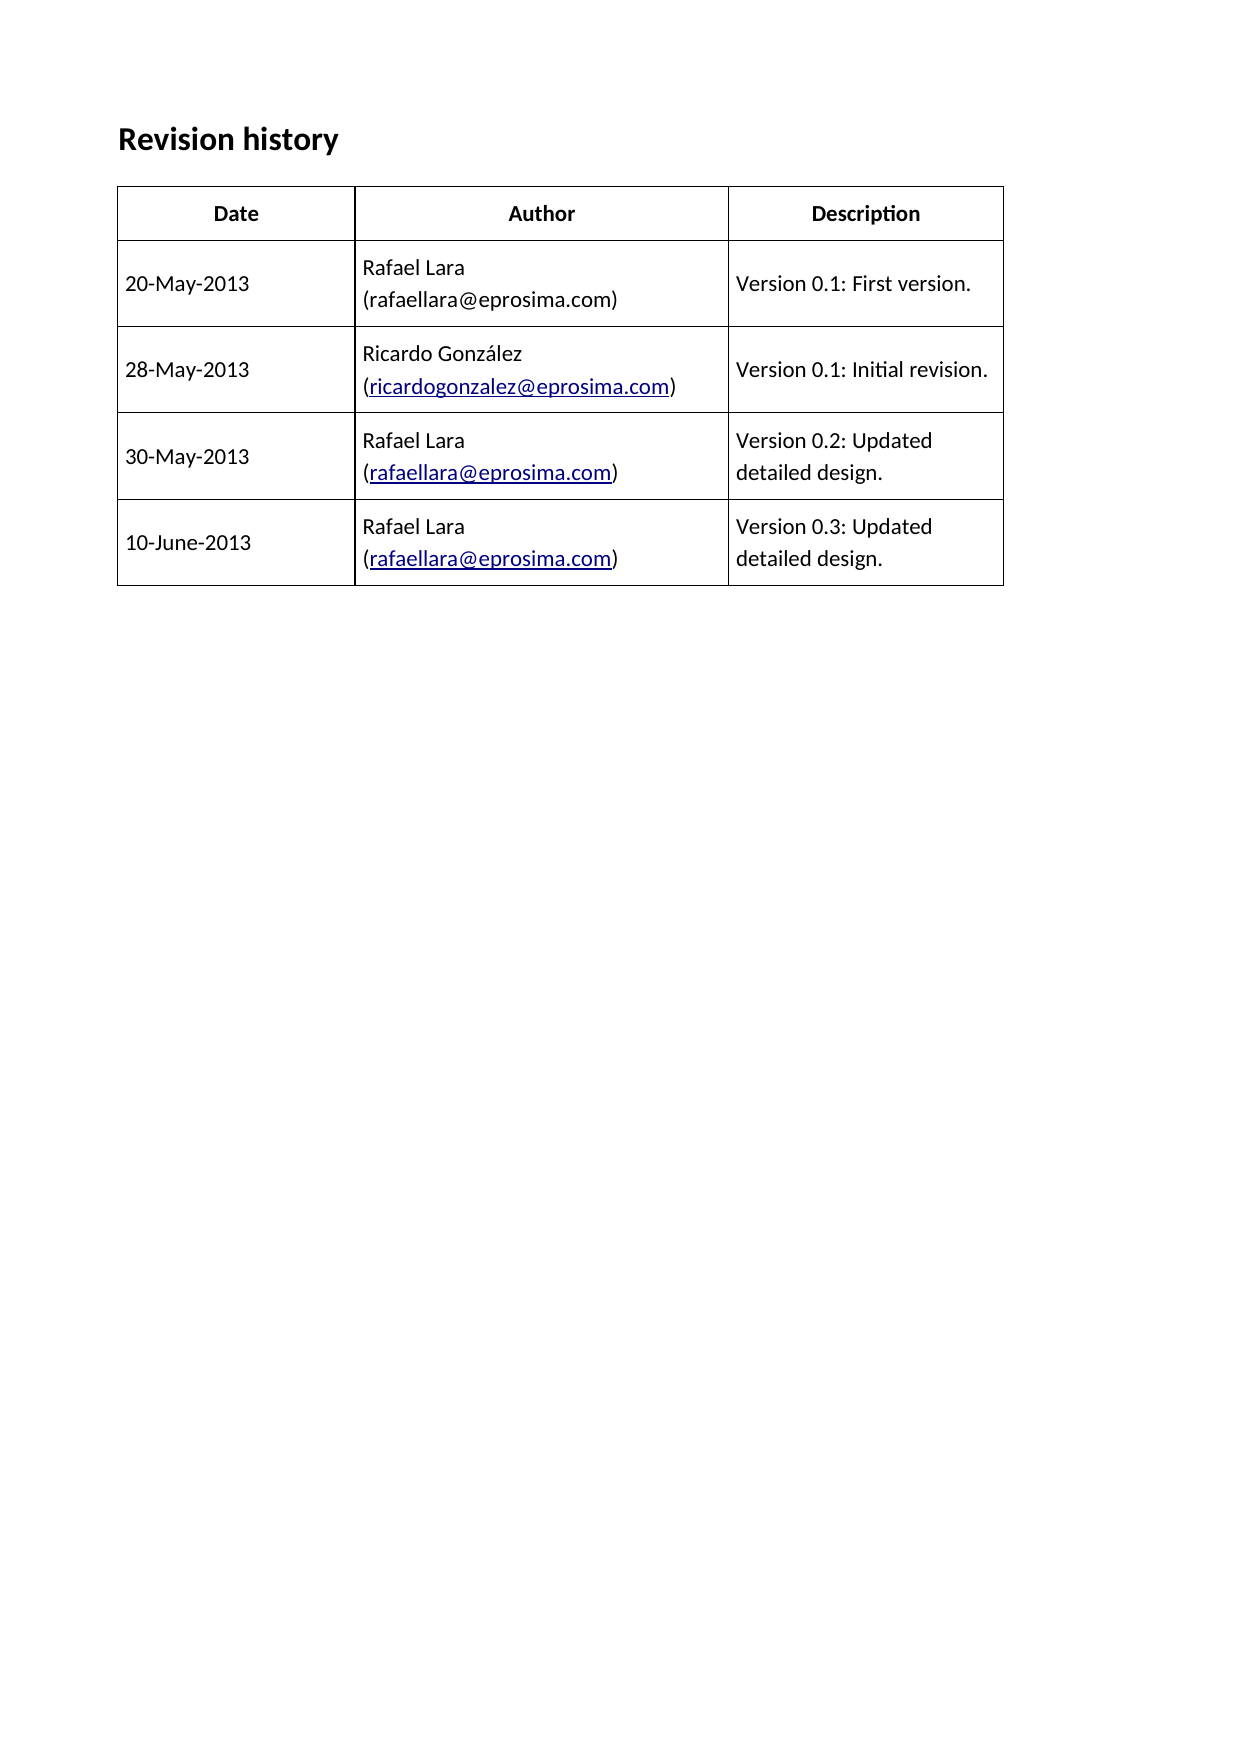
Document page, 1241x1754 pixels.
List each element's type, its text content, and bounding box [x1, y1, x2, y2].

table_cell Version 0.1: Initial revision. [729, 327, 1003, 412]
table_cell Rafael Lara (rafaellara@eprosima.com) [356, 500, 728, 585]
table_cell Rafael Lara (rafaellara@eprosima.com) [356, 241, 728, 326]
subtitle Revision history [118, 118, 1122, 159]
table_header Author [356, 187, 728, 240]
table_cell 30-May-2013 [118, 413, 354, 498]
table_cell Version 0.3: Updated detailed design. [729, 500, 1003, 585]
table_cell Ricardo González (ricardogonzalez@eprosima.com) [356, 327, 728, 412]
table_cell 10-June-2013 [118, 500, 354, 585]
table_cell Version 0.1: First version. [729, 241, 1003, 326]
table_cell 20-May-2013 [118, 241, 354, 326]
table_cell Version 0.2: Updated detailed design. [729, 413, 1003, 498]
table_cell Rafael Lara (rafaellara@eprosima.com) [356, 413, 728, 498]
table_cell 28-May-2013 [118, 327, 354, 412]
table_header Description [729, 187, 1003, 240]
table_header Date [118, 187, 354, 240]
